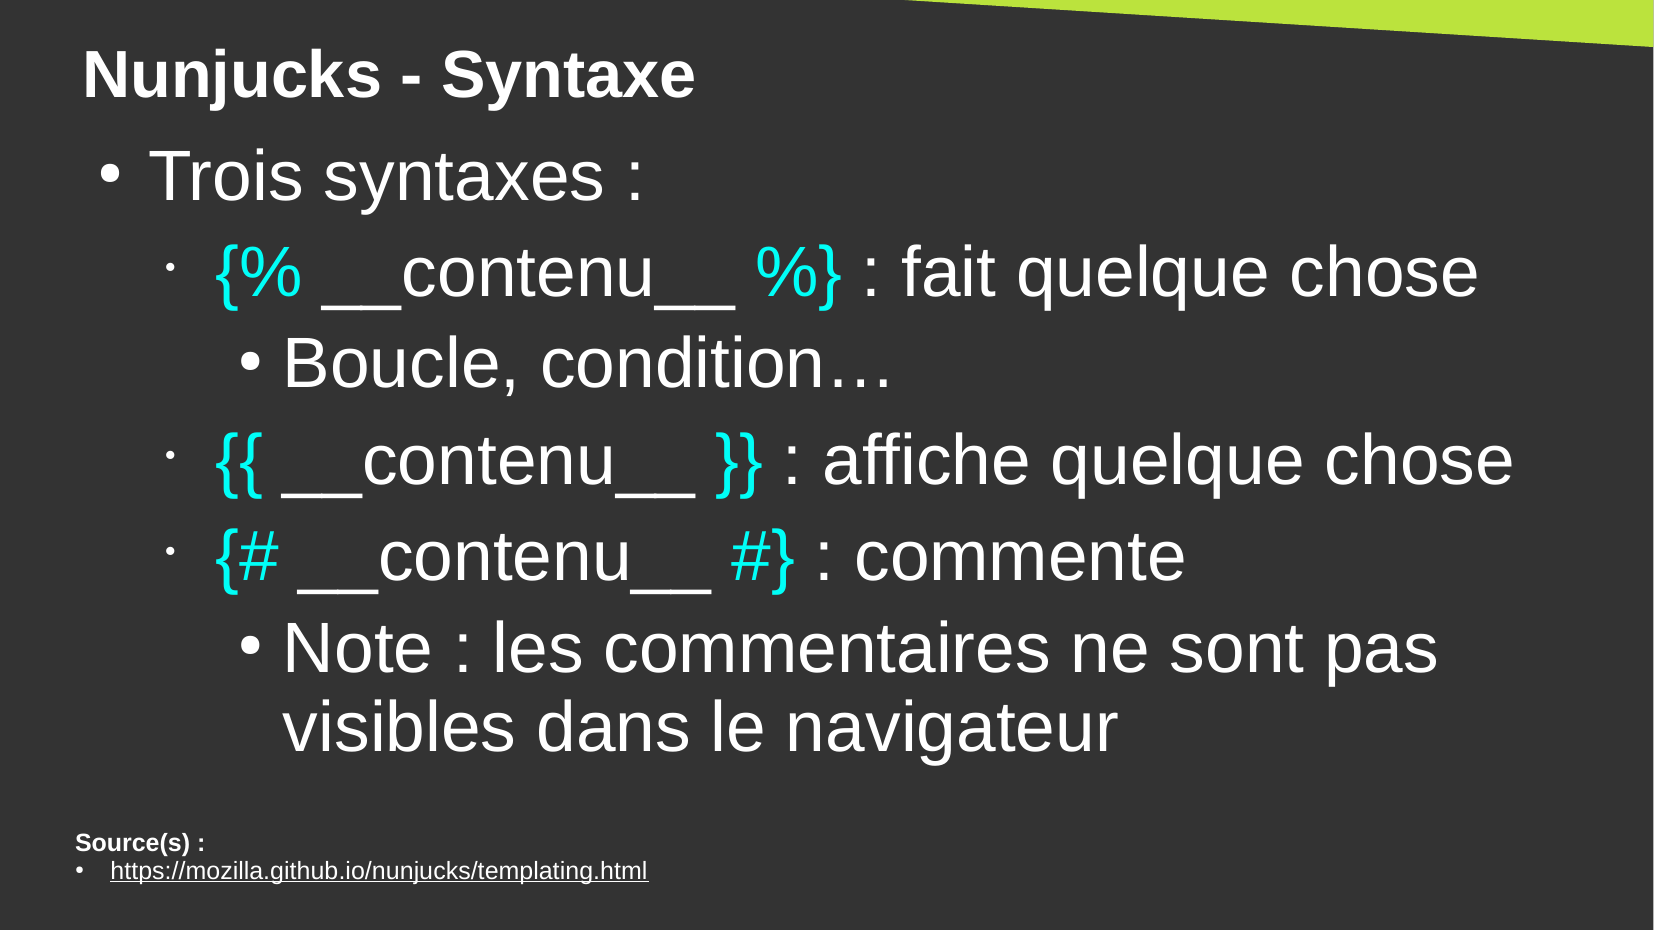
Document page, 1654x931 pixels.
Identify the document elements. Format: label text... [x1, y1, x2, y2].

text_box [904, 0, 1654, 48]
title Nunjucks - Syntaxe [82, 37, 1571, 112]
list Trois syntaxes : {% __contenu__ %} : fait quelque chose Boucle, condition… {{ __contenu__ }} : affiche quelque chose {# __contenu__ #} : commente Note : les commentaires ne sont pas visibles dans le navigateur [80, 135, 1619, 768]
text_box Source(s) : https://mozilla.github.io/nunjucks/templating.html [60, 821, 1546, 931]
